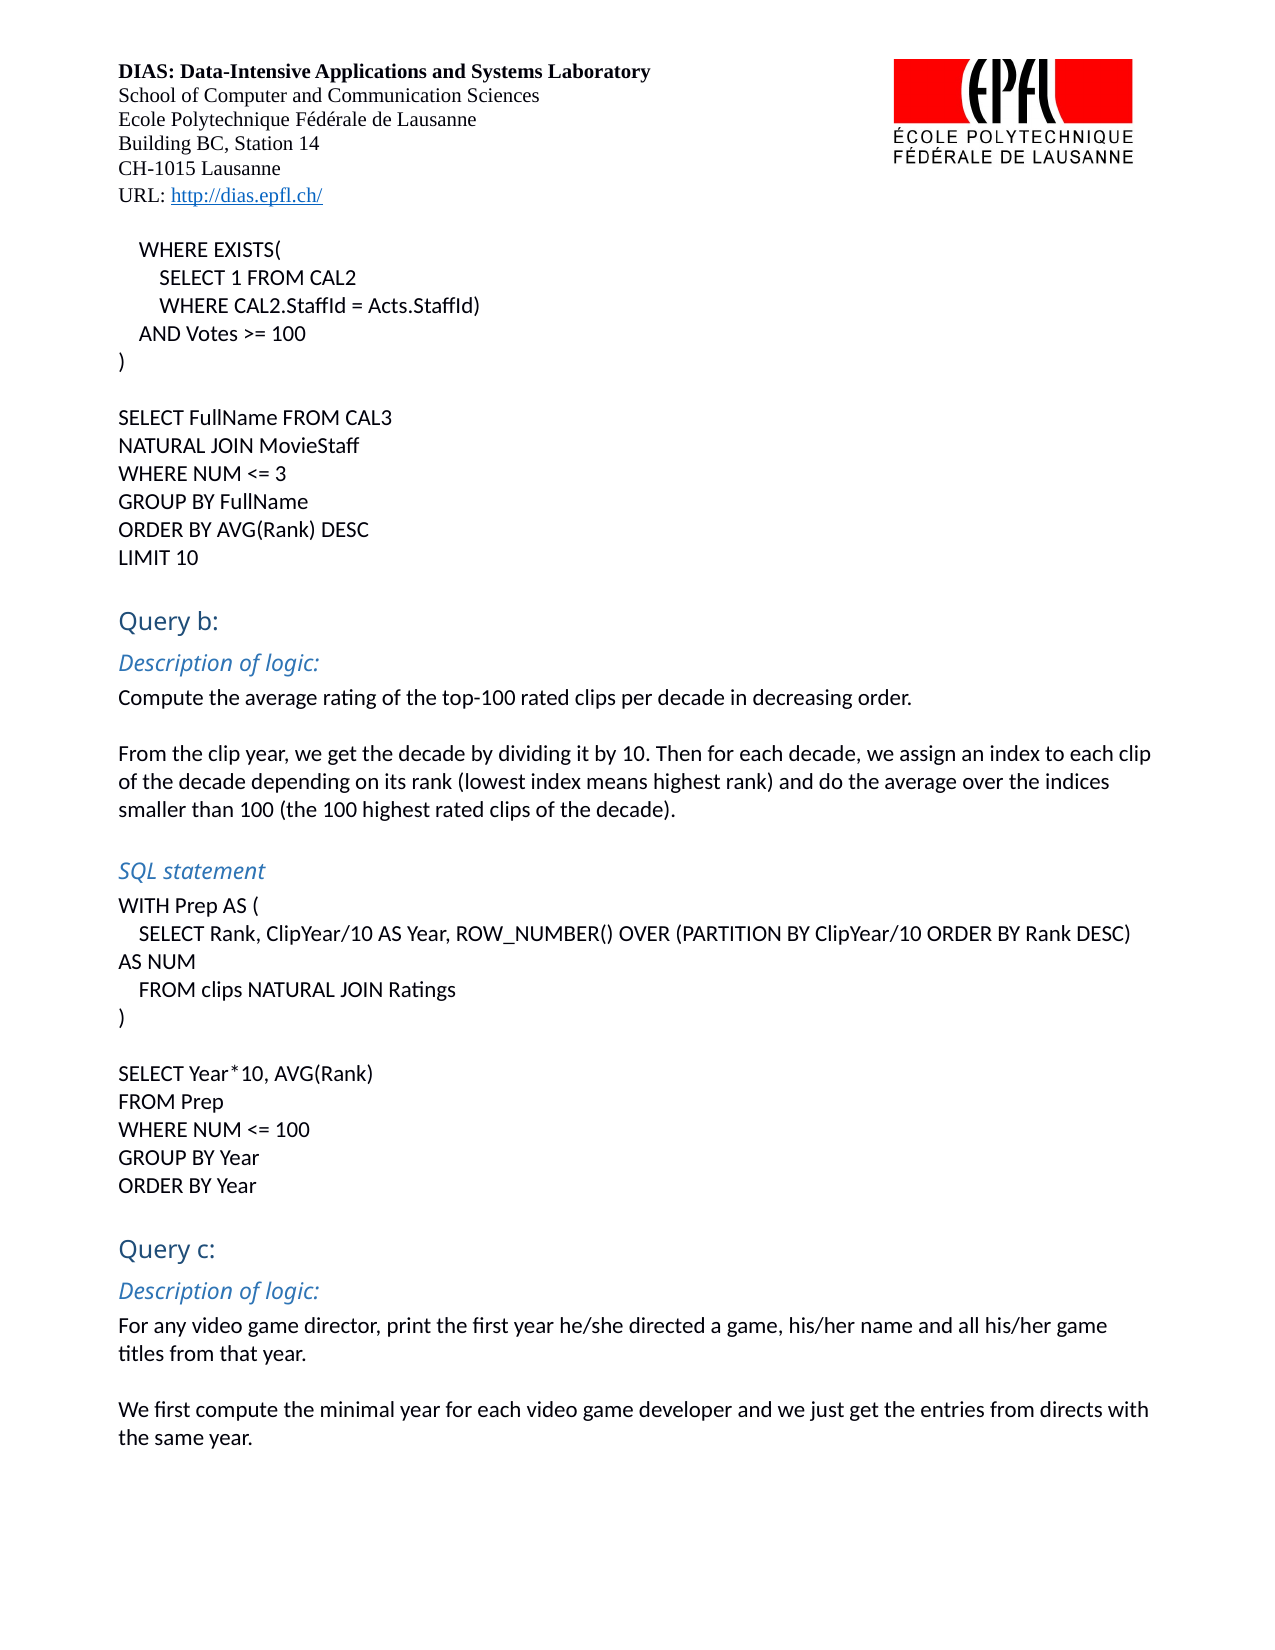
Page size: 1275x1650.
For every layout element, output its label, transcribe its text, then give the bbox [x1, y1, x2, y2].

text FROM Prep [118, 1087, 1157, 1115]
picture [893, 59, 1135, 167]
text For any video game director, print the first year he/she directed a game, his/her name and all his/her game titles from that year. [118, 1311, 1157, 1367]
text SELECT Year*10, AVG(Rank) [118, 1059, 1157, 1087]
text GROUP BY Year [118, 1143, 1157, 1171]
text NATURAL JOIN MovieStaff [118, 431, 1157, 459]
text WITH Prep AS ( [118, 891, 1157, 919]
text ) [118, 347, 1157, 375]
text AND Votes >= 100 [118, 319, 1157, 347]
subtitle Description of logic: [118, 1275, 1157, 1306]
subtitle SQL statement [118, 855, 1157, 886]
subtitle Query c: [118, 1231, 1157, 1266]
text ) [118, 1003, 1157, 1031]
subtitle Query b: [118, 603, 1157, 638]
text Compute the average rating of the top-100 rated clips per decade in decreasing order. [118, 683, 1157, 711]
text SELECT FullName FROM CAL3 [118, 403, 1157, 431]
text ORDER BY AVG(Rank) DESC [118, 515, 1157, 543]
text WHERE NUM <= 3 [118, 459, 1157, 487]
text SELECT Rank, ClipYear/10 AS Year, ROW_NUMBER() OVER (PARTITION BY ClipYear/10 ORDER BY Rank DESC) AS NUM [118, 919, 1157, 975]
text WHERE CAL2.StaffId = Acts.StaffId) [118, 291, 1157, 319]
text WHERE NUM <= 100 [118, 1115, 1157, 1143]
text SELECT 1 FROM CAL2 [118, 263, 1157, 291]
text GROUP BY FullName [118, 487, 1157, 515]
text LIMIT 10 [118, 543, 1157, 571]
text We first compute the minimal year for each video game developer and we just get the entries from directs with the same year. [118, 1395, 1157, 1451]
subtitle Description of logic: [118, 647, 1157, 678]
text ORDER BY Year [118, 1171, 1157, 1199]
text From the clip year, we get the decade by dividing it by 10. Then for each decade, we assign an index to each clip of the decade depending on its rank (lowest index means highest rank) and do the average over the indices smaller than 100 (the 100 highest rated clips of the decade). [118, 739, 1157, 823]
text FROM clips NATURAL JOIN Ratings [118, 975, 1157, 1003]
text WHERE EXISTS( [118, 235, 1157, 263]
